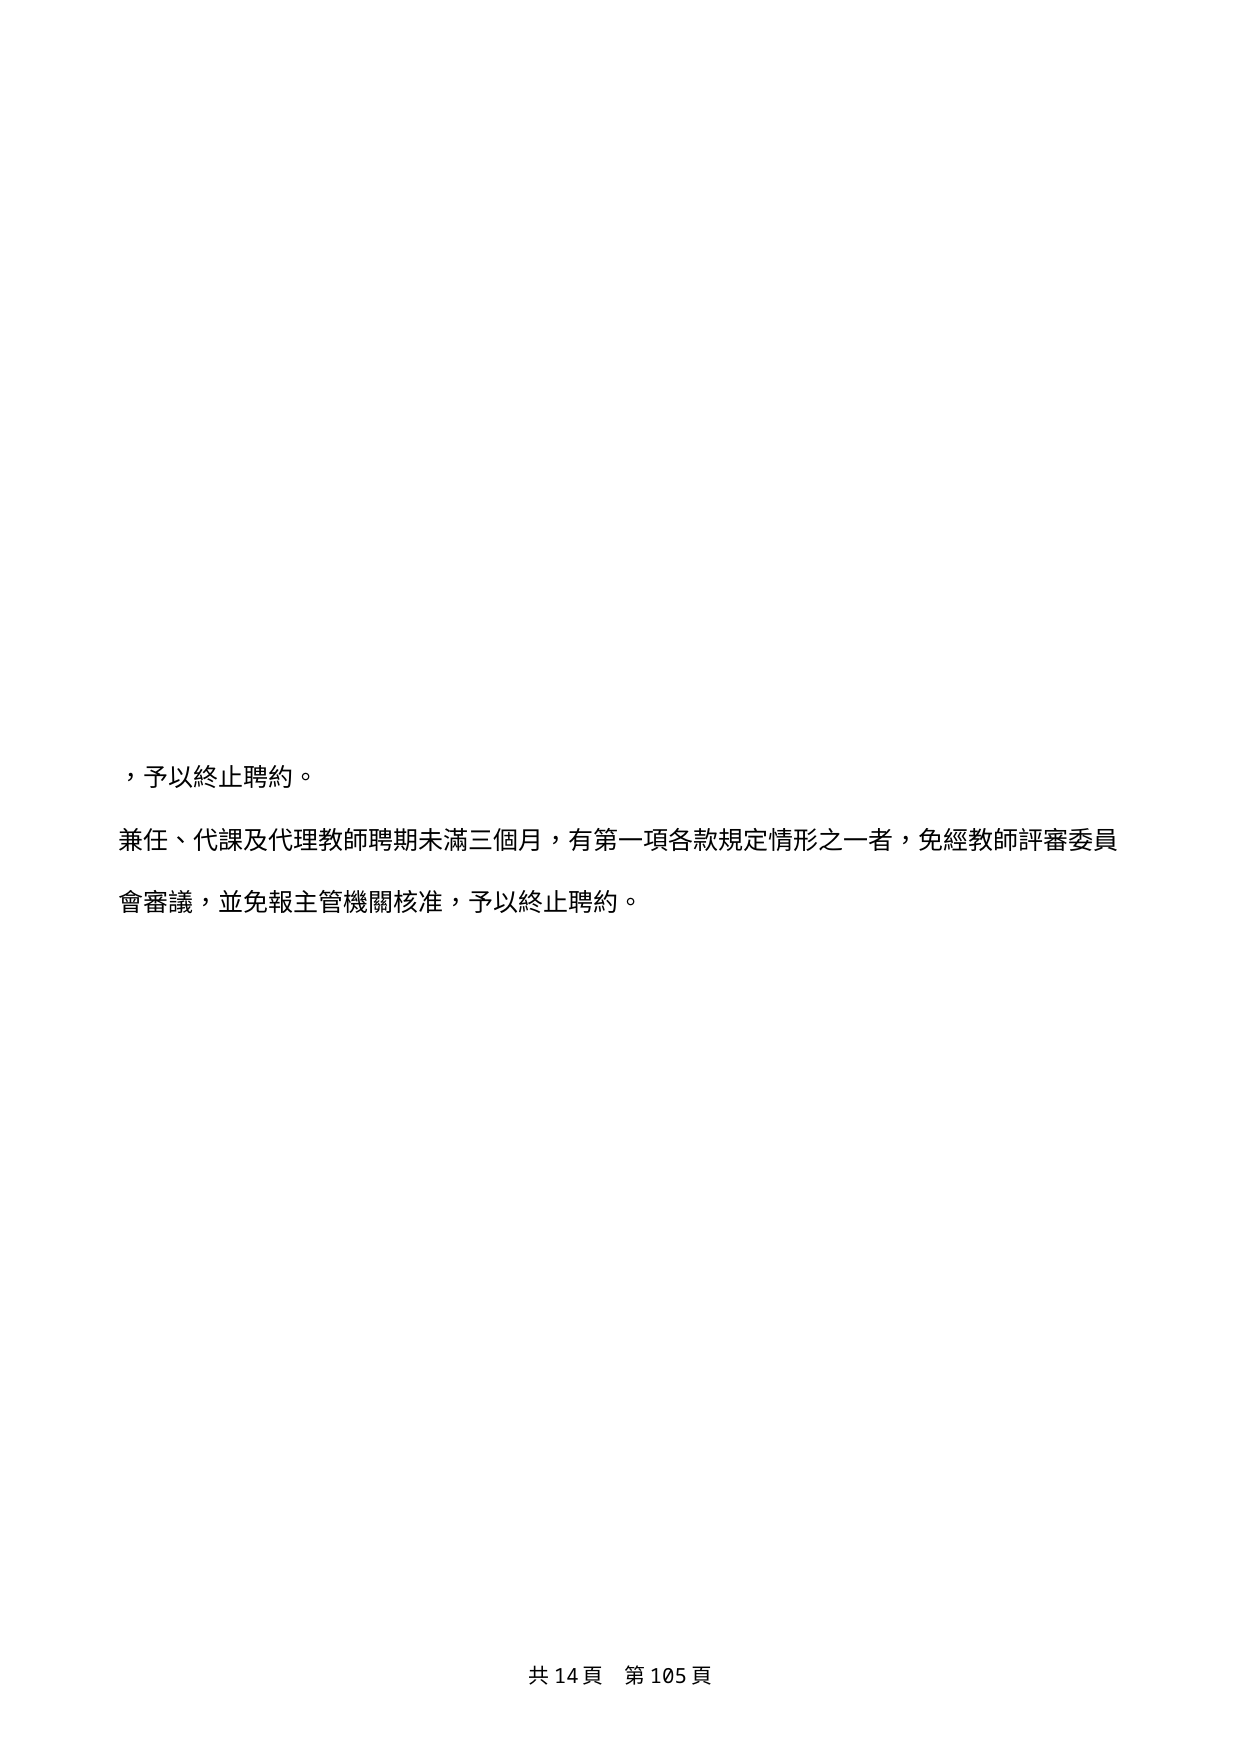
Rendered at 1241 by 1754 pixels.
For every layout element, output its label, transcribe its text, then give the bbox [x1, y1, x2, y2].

text 兼任、代課及代理教師聘期未滿三個月，有第一項各款規定情形之一者，免經教師評審委員會審議，並免報主管機關核准，予以終止聘約。 [118, 797, 1122, 922]
text ，予以終止聘約。 [118, 734, 1122, 797]
